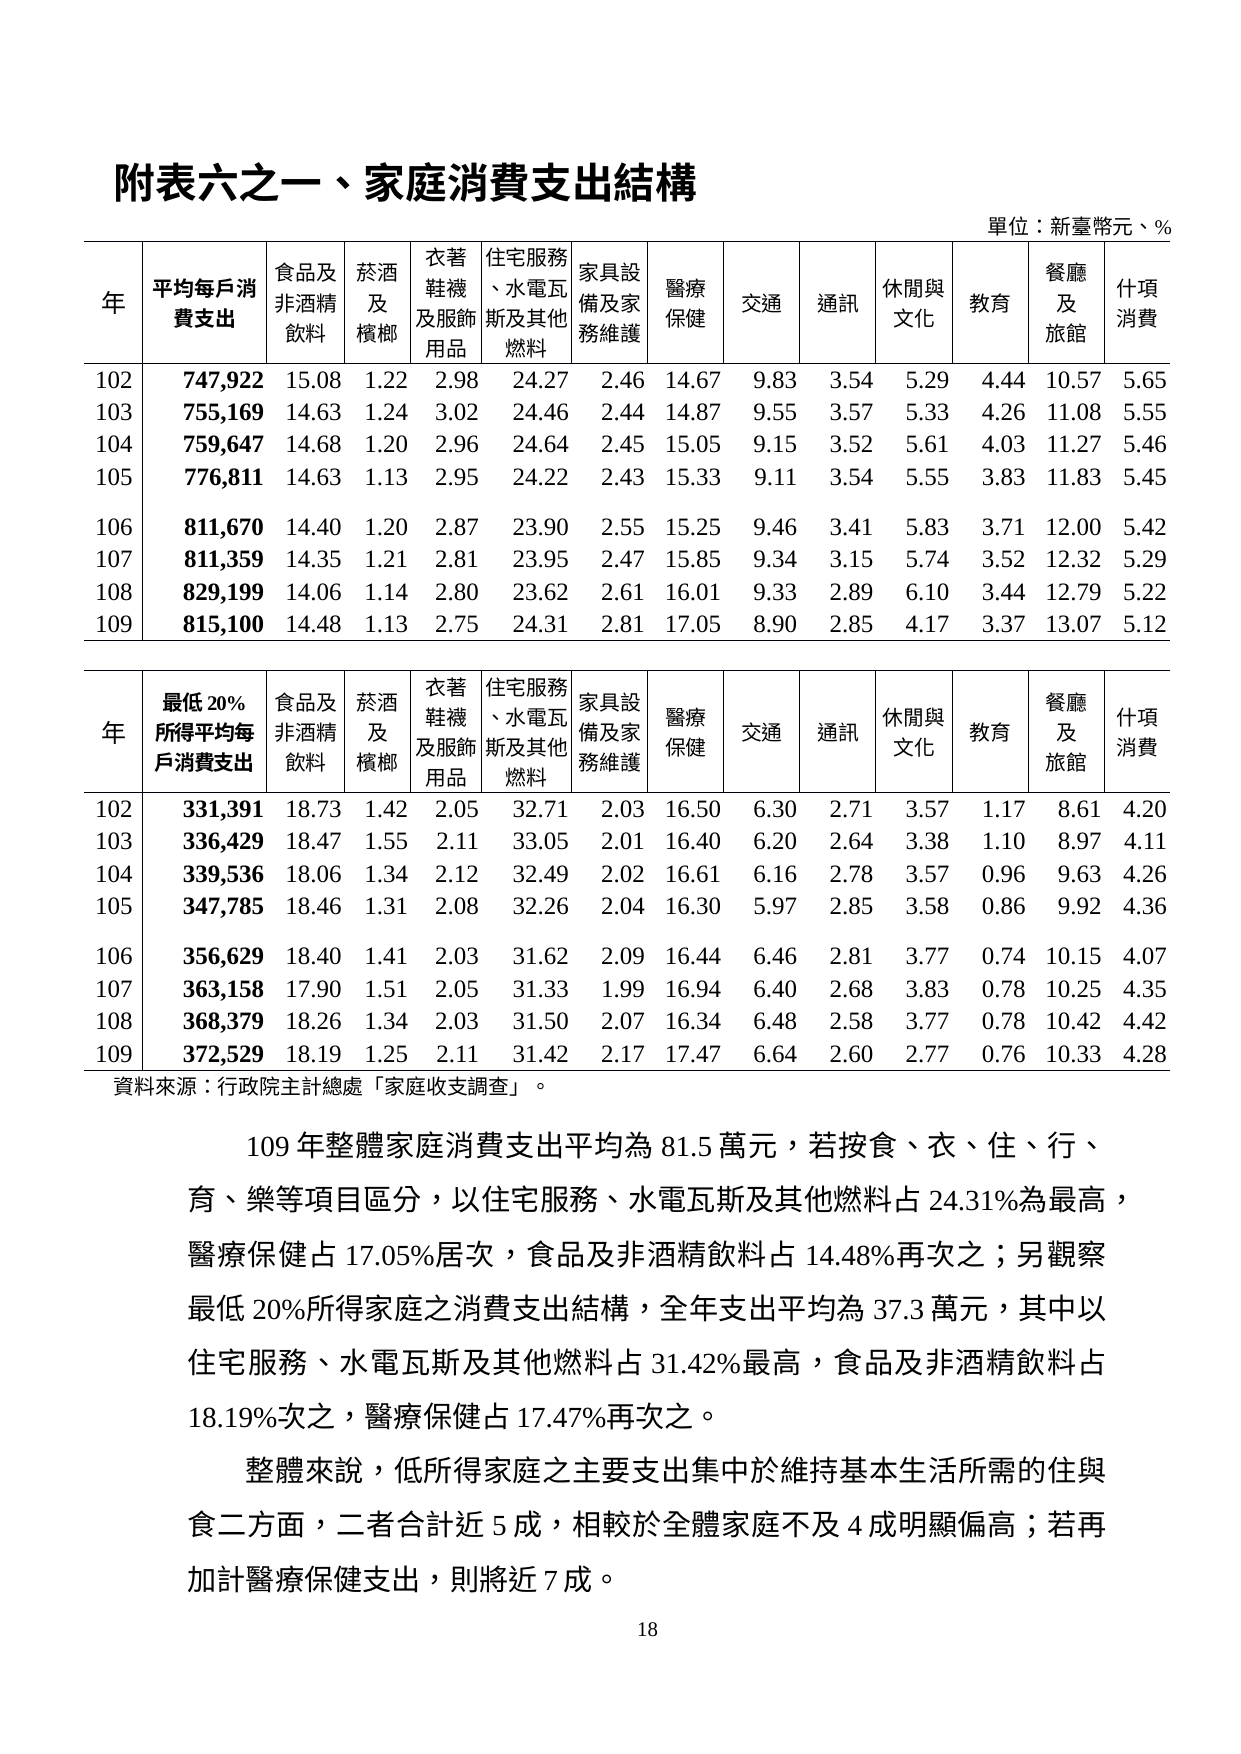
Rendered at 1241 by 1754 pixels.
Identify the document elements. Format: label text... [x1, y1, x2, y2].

table_cell [648, 641, 723, 670]
table_cell 108 [84, 575, 142, 608]
table_header 家具設 備及家 務維護 [572, 242, 647, 362]
table_cell 3.77 [876, 1005, 952, 1037]
table_cell 18.06 [267, 857, 344, 889]
table_cell 18.40 [267, 940, 344, 972]
table_cell 3.54 [800, 364, 876, 395]
table_cell 811,670 [143, 510, 267, 543]
table_cell 23.62 [482, 575, 571, 608]
table_cell 4.35 [1104, 972, 1169, 1004]
table_cell 2.60 [800, 1037, 876, 1069]
table_cell 14.48 [267, 608, 344, 640]
table_cell 2.11 [411, 824, 482, 857]
table_cell 4.07 [1104, 940, 1169, 972]
table_cell 10.57 [1028, 364, 1104, 395]
table_cell 356,629 [143, 940, 267, 972]
table_cell 32.71 [482, 793, 571, 824]
text 109年整體家庭消費支出平均為81.5萬元，若按食、衣、住、行、育、樂等項目區分，以住宅服務、水電瓦斯及其他燃料占24.31%為最高，醫療保健占17.05%居次，食品及非酒精飲料占14.48%再次之；另觀察最低20%所得家庭之消費支出結構，全年支出平均為37.3萬元，其中以住宅服務、水電瓦斯及其他燃料占31.42%最高，食品及非酒精飲料占18.19%次之，醫療保健占17.47%再次之。 [187, 1113, 1107, 1438]
table_cell 829,199 [143, 575, 267, 608]
table_cell 811,359 [143, 543, 267, 575]
table_cell 14.40 [267, 510, 344, 543]
table_cell 2.03 [411, 940, 482, 972]
text 單位：新臺幣元、% [69, 210, 1172, 241]
table_cell 10.15 [1028, 940, 1104, 972]
table_header 衣著 鞋襪 及服飾 用品 [411, 242, 481, 362]
table_cell 12.79 [1028, 575, 1104, 608]
table_cell 1.20 [344, 510, 411, 543]
table_cell 14.87 [648, 395, 723, 427]
table_cell [482, 922, 571, 939]
table_cell 2.05 [411, 972, 482, 1004]
table_cell 2.81 [411, 543, 482, 575]
table_cell 3.57 [876, 793, 952, 824]
table_cell 5.29 [1104, 543, 1169, 575]
table_cell 6.10 [876, 575, 952, 608]
table_cell 0.76 [952, 1037, 1028, 1069]
table_cell 102 [84, 793, 142, 824]
table_cell 32.49 [482, 857, 571, 889]
table_cell 1.20 [344, 428, 411, 460]
table_cell [344, 922, 411, 939]
table_cell 0.86 [952, 889, 1028, 922]
table_cell 2.96 [411, 428, 482, 460]
table_cell [1028, 641, 1104, 670]
table_cell 5.33 [876, 395, 952, 427]
table_cell 9.15 [724, 428, 800, 460]
table_header 菸酒及 檳榔 [345, 242, 410, 362]
table_cell 15.05 [648, 428, 723, 460]
table_cell 2.75 [411, 608, 482, 640]
table_cell 2.78 [800, 857, 876, 889]
table_cell 2.85 [800, 608, 876, 640]
table_cell 1.51 [344, 972, 411, 1004]
table_cell 368,379 [143, 1005, 267, 1037]
table_cell 3.52 [800, 428, 876, 460]
table_cell 14.68 [267, 428, 344, 460]
table_cell 2.85 [800, 889, 876, 922]
table_cell 2.43 [571, 460, 647, 492]
table_cell [1028, 922, 1104, 939]
table_cell 2.58 [800, 1005, 876, 1037]
table_cell 1.22 [344, 364, 411, 395]
table_cell 年 [84, 671, 142, 792]
table_cell 16.40 [648, 824, 723, 857]
table_cell [724, 493, 800, 510]
table_header 食品及 非酒精 飲料 [267, 242, 344, 362]
table_cell [1104, 493, 1169, 510]
table_cell 住宅服務 、水電瓦斯及其他燃料 [482, 671, 571, 792]
table_cell 103 [84, 824, 142, 857]
table_cell [876, 493, 952, 510]
table_cell 2.04 [571, 889, 647, 922]
table_cell 5.46 [1104, 428, 1169, 460]
table_cell 2.68 [800, 972, 876, 1004]
table_cell 9.46 [724, 510, 800, 543]
table_cell 16.44 [648, 940, 723, 972]
table_cell [876, 922, 952, 939]
table_cell 餐廳 及 旅館 [1029, 671, 1104, 792]
table_cell 1.24 [344, 395, 411, 427]
table_cell 3.37 [952, 608, 1028, 640]
table_cell 6.64 [724, 1037, 800, 1069]
table_cell 4.26 [1104, 857, 1169, 889]
table_cell 32.26 [482, 889, 571, 922]
table_cell 2.44 [571, 395, 647, 427]
table_cell 2.01 [571, 824, 647, 857]
table_cell 0.78 [952, 972, 1028, 1004]
table_cell 31.42 [482, 1037, 571, 1069]
table_cell 31.62 [482, 940, 571, 972]
table_cell 4.28 [1104, 1037, 1169, 1069]
table_cell 109 [84, 608, 142, 640]
table_cell 18.47 [267, 824, 344, 857]
table_cell [648, 493, 723, 510]
table_cell 10.25 [1028, 972, 1104, 1004]
table_cell 交通 [724, 671, 799, 792]
table_cell [482, 493, 571, 510]
table_cell 菸酒及 檳榔 [345, 671, 410, 792]
table_cell 11.08 [1028, 395, 1104, 427]
table_header 醫療 保健 [648, 242, 723, 362]
table_cell 776,811 [143, 460, 267, 492]
table_cell [482, 641, 571, 670]
table_cell 1.14 [344, 575, 411, 608]
table_cell 2.95 [411, 460, 482, 492]
table_cell 6.48 [724, 1005, 800, 1037]
table_cell 31.33 [482, 972, 571, 1004]
table_header 交通 [724, 242, 799, 362]
table_cell [267, 493, 344, 510]
table_cell 3.83 [876, 972, 952, 1004]
table_cell 2.03 [411, 1005, 482, 1037]
table_cell 24.31 [482, 608, 571, 640]
table_cell 8.97 [1028, 824, 1104, 857]
table_cell 食品及 非酒精 飲料 [267, 671, 344, 792]
table_cell 107 [84, 972, 142, 1004]
table_cell 3.71 [952, 510, 1028, 543]
table_cell 11.83 [1028, 460, 1104, 492]
table_cell 2.80 [411, 575, 482, 608]
table_cell 2.81 [571, 608, 647, 640]
table_cell 家具設 備及家 務維護 [572, 671, 647, 792]
table_cell 14.63 [267, 460, 344, 492]
table_cell 4.42 [1104, 1005, 1169, 1037]
table_cell [876, 641, 952, 670]
table_cell [411, 641, 482, 670]
table_cell 1.34 [344, 1005, 411, 1037]
table_cell 3.57 [876, 857, 952, 889]
table_cell 16.30 [648, 889, 723, 922]
table_cell 106 [84, 510, 142, 543]
table_cell 1.25 [344, 1037, 411, 1069]
table_cell 1.34 [344, 857, 411, 889]
table_cell 15.33 [648, 460, 723, 492]
table_cell 9.34 [724, 543, 800, 575]
table_cell [952, 922, 1028, 939]
table_cell 9.11 [724, 460, 800, 492]
table_cell 1.17 [952, 793, 1028, 824]
table_cell 8.90 [724, 608, 800, 640]
table_cell 8.61 [1028, 793, 1104, 824]
table_cell 4.03 [952, 428, 1028, 460]
table_cell 105 [84, 889, 142, 922]
table_cell 1.31 [344, 889, 411, 922]
text 整體來說，低所得家庭之主要支出集中於維持基本生活所需的住與食二方面，二者合計近5成，相較於全體家庭不及4成明顯偏高；若再加計醫療保健支出，則將近7成。 [187, 1438, 1107, 1601]
table_cell [143, 493, 267, 510]
table_cell 3.02 [411, 395, 482, 427]
table_cell 1.13 [344, 608, 411, 640]
table_cell 3.41 [800, 510, 876, 543]
table_cell 2.46 [571, 364, 647, 395]
table_cell 5.55 [876, 460, 952, 492]
table_cell [267, 922, 344, 939]
table_cell 2.55 [571, 510, 647, 543]
table_cell 23.90 [482, 510, 571, 543]
table_cell 24.27 [482, 364, 571, 395]
table_header 年 [84, 242, 142, 362]
table_cell 14.35 [267, 543, 344, 575]
table_cell 5.83 [876, 510, 952, 543]
table_cell 2.61 [571, 575, 647, 608]
table_cell 24.46 [482, 395, 571, 427]
table_cell 2.89 [800, 575, 876, 608]
table_cell 14.63 [267, 395, 344, 427]
table_cell [84, 922, 142, 939]
table_cell 1.21 [344, 543, 411, 575]
table_cell 2.64 [800, 824, 876, 857]
table_cell 18.19 [267, 1037, 344, 1069]
table_cell 103 [84, 395, 142, 427]
table_header 教育 [953, 242, 1028, 362]
table_cell 2.17 [571, 1037, 647, 1069]
table_cell 2.03 [571, 793, 647, 824]
table_cell 16.94 [648, 972, 723, 1004]
table_cell 108 [84, 1005, 142, 1037]
table_cell [84, 493, 142, 510]
table_cell 2.77 [876, 1037, 952, 1069]
text 資料來源：行政院主計總處「家庭收支調查」。 [113, 1071, 1107, 1101]
table_cell 0.74 [952, 940, 1028, 972]
table_cell 16.61 [648, 857, 723, 889]
table_cell [571, 641, 647, 670]
table_cell 104 [84, 857, 142, 889]
table_cell 5.29 [876, 364, 952, 395]
table_cell 1.41 [344, 940, 411, 972]
table_cell 2.47 [571, 543, 647, 575]
table_cell 17.47 [648, 1037, 723, 1069]
table_cell 12.32 [1028, 543, 1104, 575]
table_cell 6.16 [724, 857, 800, 889]
table_cell 衣著 鞋襪 及服飾 用品 [411, 671, 481, 792]
table_cell 2.45 [571, 428, 647, 460]
table_cell [1104, 641, 1169, 670]
table_cell 107 [84, 543, 142, 575]
table_cell 醫療 保健 [648, 671, 723, 792]
table_cell 3.77 [876, 940, 952, 972]
table_cell 5.42 [1104, 510, 1169, 543]
table_cell 13.07 [1028, 608, 1104, 640]
table_cell 最低20% 所得平均每戶消費支出 [143, 671, 266, 792]
table_cell 5.74 [876, 543, 952, 575]
table_cell 363,158 [143, 972, 267, 1004]
table_cell [571, 922, 647, 939]
table_cell 4.44 [952, 364, 1028, 395]
table_cell 3.44 [952, 575, 1028, 608]
table_cell 2.07 [571, 1005, 647, 1037]
table_header 休閒與 文化 [876, 242, 952, 362]
table_cell 6.46 [724, 940, 800, 972]
table_cell [800, 641, 876, 670]
table_cell 15.25 [648, 510, 723, 543]
table_cell 759,647 [143, 428, 267, 460]
table_header 通訊 [800, 242, 875, 362]
table_cell 2.09 [571, 940, 647, 972]
table_cell 755,169 [143, 395, 267, 427]
table_cell 17.90 [267, 972, 344, 1004]
table_cell 24.22 [482, 460, 571, 492]
table_cell 347,785 [143, 889, 267, 922]
table_cell 9.33 [724, 575, 800, 608]
table_cell 372,529 [143, 1037, 267, 1069]
table_cell 10.42 [1028, 1005, 1104, 1037]
table_cell 109 [84, 1037, 142, 1069]
table_cell 2.08 [411, 889, 482, 922]
table_cell 106 [84, 940, 142, 972]
table_cell 3.38 [876, 824, 952, 857]
table_cell 5.61 [876, 428, 952, 460]
table_cell 0.78 [952, 1005, 1028, 1037]
table_cell 16.50 [648, 793, 723, 824]
table_cell 2.05 [411, 793, 482, 824]
table_cell 5.22 [1104, 575, 1169, 608]
table_cell 9.83 [724, 364, 800, 395]
table_cell [571, 493, 647, 510]
table_cell 6.40 [724, 972, 800, 1004]
table_cell 1.10 [952, 824, 1028, 857]
table_cell [800, 922, 876, 939]
table_cell 15.08 [267, 364, 344, 395]
table_cell [143, 922, 267, 939]
table_cell 31.50 [482, 1005, 571, 1037]
table_cell 16.34 [648, 1005, 723, 1037]
table_cell 15.85 [648, 543, 723, 575]
table_cell 4.36 [1104, 889, 1169, 922]
table_cell 2.81 [800, 940, 876, 972]
table_cell 16.01 [648, 575, 723, 608]
table_cell [648, 922, 723, 939]
table_cell [1028, 493, 1104, 510]
table_cell 336,429 [143, 824, 267, 857]
table_cell 14.67 [648, 364, 723, 395]
table_cell 747,922 [143, 364, 267, 395]
table_cell 5.12 [1104, 608, 1169, 640]
table_cell 339,536 [143, 857, 267, 889]
text 附表六之一、家庭消費支出結構 [113, 150, 1186, 210]
table_cell 3.52 [952, 543, 1028, 575]
table_cell [952, 493, 1028, 510]
table_cell 18.26 [267, 1005, 344, 1037]
table_cell 0.96 [952, 857, 1028, 889]
table_cell 教育 [953, 671, 1028, 792]
table_cell [411, 922, 482, 939]
table_cell 11.27 [1028, 428, 1104, 460]
table_cell 2.87 [411, 510, 482, 543]
table_cell 4.26 [952, 395, 1028, 427]
table_cell 12.00 [1028, 510, 1104, 543]
table_cell 4.20 [1104, 793, 1169, 824]
table_cell 2.98 [411, 364, 482, 395]
table_header 平均每戶消費支出 [143, 242, 266, 362]
table_cell 104 [84, 428, 142, 460]
table_cell [411, 493, 482, 510]
table_cell 5.65 [1104, 364, 1169, 395]
table_cell 815,100 [143, 608, 267, 640]
table_cell 24.64 [482, 428, 571, 460]
table_cell [724, 922, 800, 939]
table_cell 23.95 [482, 543, 571, 575]
table_cell 102 [84, 364, 142, 395]
table_cell 2.12 [411, 857, 482, 889]
table_cell 5.97 [724, 889, 800, 922]
table_cell 1.42 [344, 793, 411, 824]
table_cell 1.55 [344, 824, 411, 857]
table_cell 2.11 [411, 1037, 482, 1069]
table_cell 什項 消費 [1105, 671, 1169, 792]
table_cell [952, 641, 1028, 670]
table_cell [84, 641, 143, 670]
table_cell 18.73 [267, 793, 344, 824]
table_cell 3.15 [800, 543, 876, 575]
table_cell 3.83 [952, 460, 1028, 492]
table_cell 3.58 [876, 889, 952, 922]
table_cell 331,391 [143, 793, 267, 824]
table_cell 10.33 [1028, 1037, 1104, 1069]
table_cell [267, 641, 344, 670]
table_cell [344, 641, 411, 670]
table_cell [344, 493, 411, 510]
table_cell 2.02 [571, 857, 647, 889]
table_cell 2.71 [800, 793, 876, 824]
table_cell 5.45 [1104, 460, 1169, 492]
table_cell 105 [84, 460, 142, 492]
table_cell [143, 641, 267, 670]
table_cell [1104, 922, 1169, 939]
table_cell 1.13 [344, 460, 411, 492]
table_cell 6.20 [724, 824, 800, 857]
table_cell 通訊 [800, 671, 875, 792]
table_cell 3.57 [800, 395, 876, 427]
table_cell 14.06 [267, 575, 344, 608]
table_cell 休閒與 文化 [876, 671, 952, 792]
table_cell [724, 641, 800, 670]
table_cell 9.63 [1028, 857, 1104, 889]
table_cell 4.11 [1104, 824, 1169, 857]
table_cell 5.55 [1104, 395, 1169, 427]
table_cell [800, 493, 876, 510]
table_header 什項 消費 [1105, 242, 1169, 362]
table_cell 33.05 [482, 824, 571, 857]
table_cell 9.92 [1028, 889, 1104, 922]
table_cell 1.99 [571, 972, 647, 1004]
table_cell 18.46 [267, 889, 344, 922]
table_cell 17.05 [648, 608, 723, 640]
table_cell 4.17 [876, 608, 952, 640]
table_cell 6.30 [724, 793, 800, 824]
table_cell 9.55 [724, 395, 800, 427]
table_cell 3.54 [800, 460, 876, 492]
table_header 餐廳 及 旅館 [1029, 242, 1104, 362]
table_header 住宅服務 、水電瓦斯及其他燃料 [482, 242, 571, 362]
